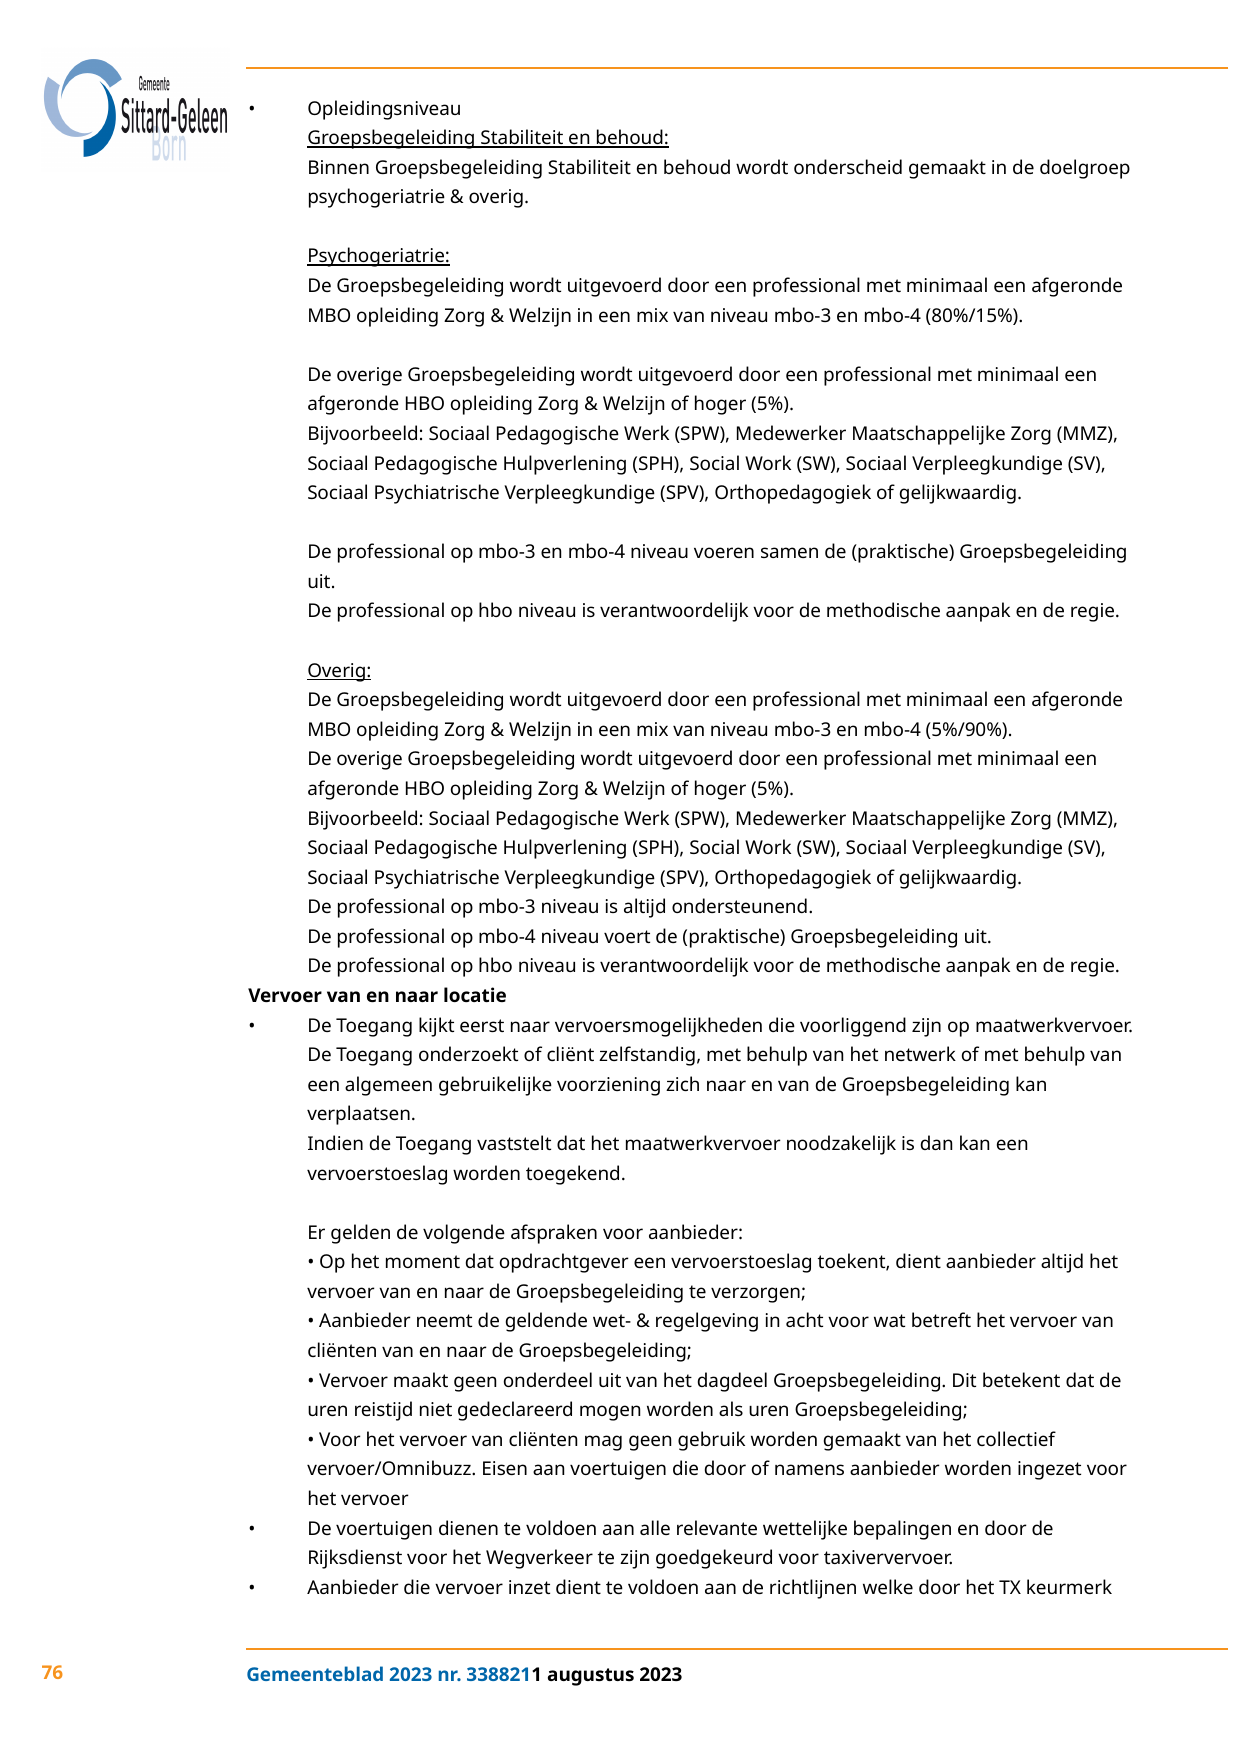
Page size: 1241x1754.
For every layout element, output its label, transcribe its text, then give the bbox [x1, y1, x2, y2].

list Psychogeriatrie: [248, 243, 1152, 268]
list • Aanbieder neemt de geldende wet- & regelgeving in acht voor wat betreft het vervoer van cliënten van en naar de Groepsbegeleiding; [248, 1308, 1152, 1363]
picture [41, 47, 231, 172]
list De Toegang kijkt eerst naar vervoersmogelijkheden die voorliggend zijn op maatwerkvervoer. De Toegang onderzoekt of cliënt zelfstandig, met behulp van het netwerk of met behulp van een algemeen gebruikelijke voorziening zich naar en van de Groepsbegeleiding kan verplaatsen. [248, 1012, 1152, 1126]
list Overig: [248, 657, 1152, 683]
list De Groepsbegeleiding wordt uitgevoerd door een professional met minimaal een afgeronde MBO opleiding Zorg & Welzijn in een mix van niveau mbo-3 en mbo-4 (80%/15%). [248, 272, 1152, 328]
list De professional op mbo-3 niveau is altijd ondersteunend. [248, 893, 1152, 919]
list Aanbieder die vervoer inzet dient te voldoen aan de richtlijnen welke door het TX keurmerk [248, 1574, 1152, 1600]
list Bijvoorbeeld: Sociaal Pedagogische Werk (SPW), Medewerker Maatschappelijke Zorg (MMZ), Sociaal Pedagogische Hulpverlening (SPH), Social Work (SW), Sociaal Verpleegkundige (SV), Sociaal Psychiatrische Verpleegkundige (SPV), Orthopedagogiek of gelijkwaardig. [248, 420, 1152, 505]
list • Voor het vervoer van cliënten mag geen gebruik worden gemaakt van het collectief vervoer/Omnibuzz. Eisen aan voertuigen die door of namens aanbieder worden ingezet voor het vervoer [248, 1426, 1152, 1511]
list Binnen Groepsbegeleiding Stabiliteit en behoud wordt onderscheid gemaakt in de doelgroep psychogeriatrie & overig. [248, 154, 1152, 209]
list Opleidingsniveau [248, 95, 1152, 121]
list De professional op mbo-3 en mbo-4 niveau voeren samen de (praktische) Groepsbegeleiding uit. [248, 538, 1152, 594]
list De professional op mbo-4 niveau voert de (praktische) Groepsbegeleiding uit. [248, 923, 1152, 949]
list De voertuigen dienen te voldoen aan alle relevante wettelijke bepalingen en door de Rijksdienst voor het Wegverkeer te zijn goedgekeurd voor taxiververvoer. [248, 1515, 1152, 1570]
list De overige Groepsbegeleiding wordt uitgevoerd door een professional met minimaal een afgeronde HBO opleiding Zorg & Welzijn of hoger (5%). [248, 746, 1152, 801]
list Bijvoorbeeld: Sociaal Pedagogische Werk (SPW), Medewerker Maatschappelijke Zorg (MMZ), Sociaal Pedagogische Hulpverlening (SPH), Social Work (SW), Sociaal Verpleegkundige (SV), Sociaal Psychiatrische Verpleegkundige (SPV), Orthopedagogiek of gelijkwaardig. [248, 805, 1152, 890]
list Groepsbegeleiding Stabiliteit en behoud: [248, 124, 1152, 150]
list • Op het moment dat opdrachtgever een vervoerstoeslag toekent, dient aanbieder altijd het vervoer van en naar de Groepsbegeleiding te verzorgen; [248, 1248, 1152, 1304]
list • Vervoer maakt geen onderdeel uit van het dagdeel Groepsbegeleiding. Dit betekent dat de uren reistijd niet gedeclareerd mogen worden als uren Groepsbegeleiding; [248, 1367, 1152, 1422]
list Indien de Toegang vaststelt dat het maatwerkvervoer noodzakelijk is dan kan een vervoerstoeslag worden toegekend. [248, 1130, 1152, 1186]
text Vervoer van en naar locatie [248, 982, 1152, 1008]
list De Groepsbegeleiding wordt uitgevoerd door een professional met minimaal een afgeronde MBO opleiding Zorg & Welzijn in een mix van niveau mbo-3 en mbo-4 (5%/90%). [248, 686, 1152, 742]
list De professional op hbo niveau is verantwoordelijk voor de methodische aanpak en de regie. [248, 953, 1152, 978]
list De overige Groepsbegeleiding wordt uitgevoerd door een professional met minimaal een afgeronde HBO opleiding Zorg & Welzijn of hoger (5%). [248, 361, 1152, 416]
list Er gelden de volgende afspraken voor aanbieder: [248, 1219, 1152, 1245]
list De professional op hbo niveau is verantwoordelijk voor de methodische aanpak en de regie. [248, 598, 1152, 623]
